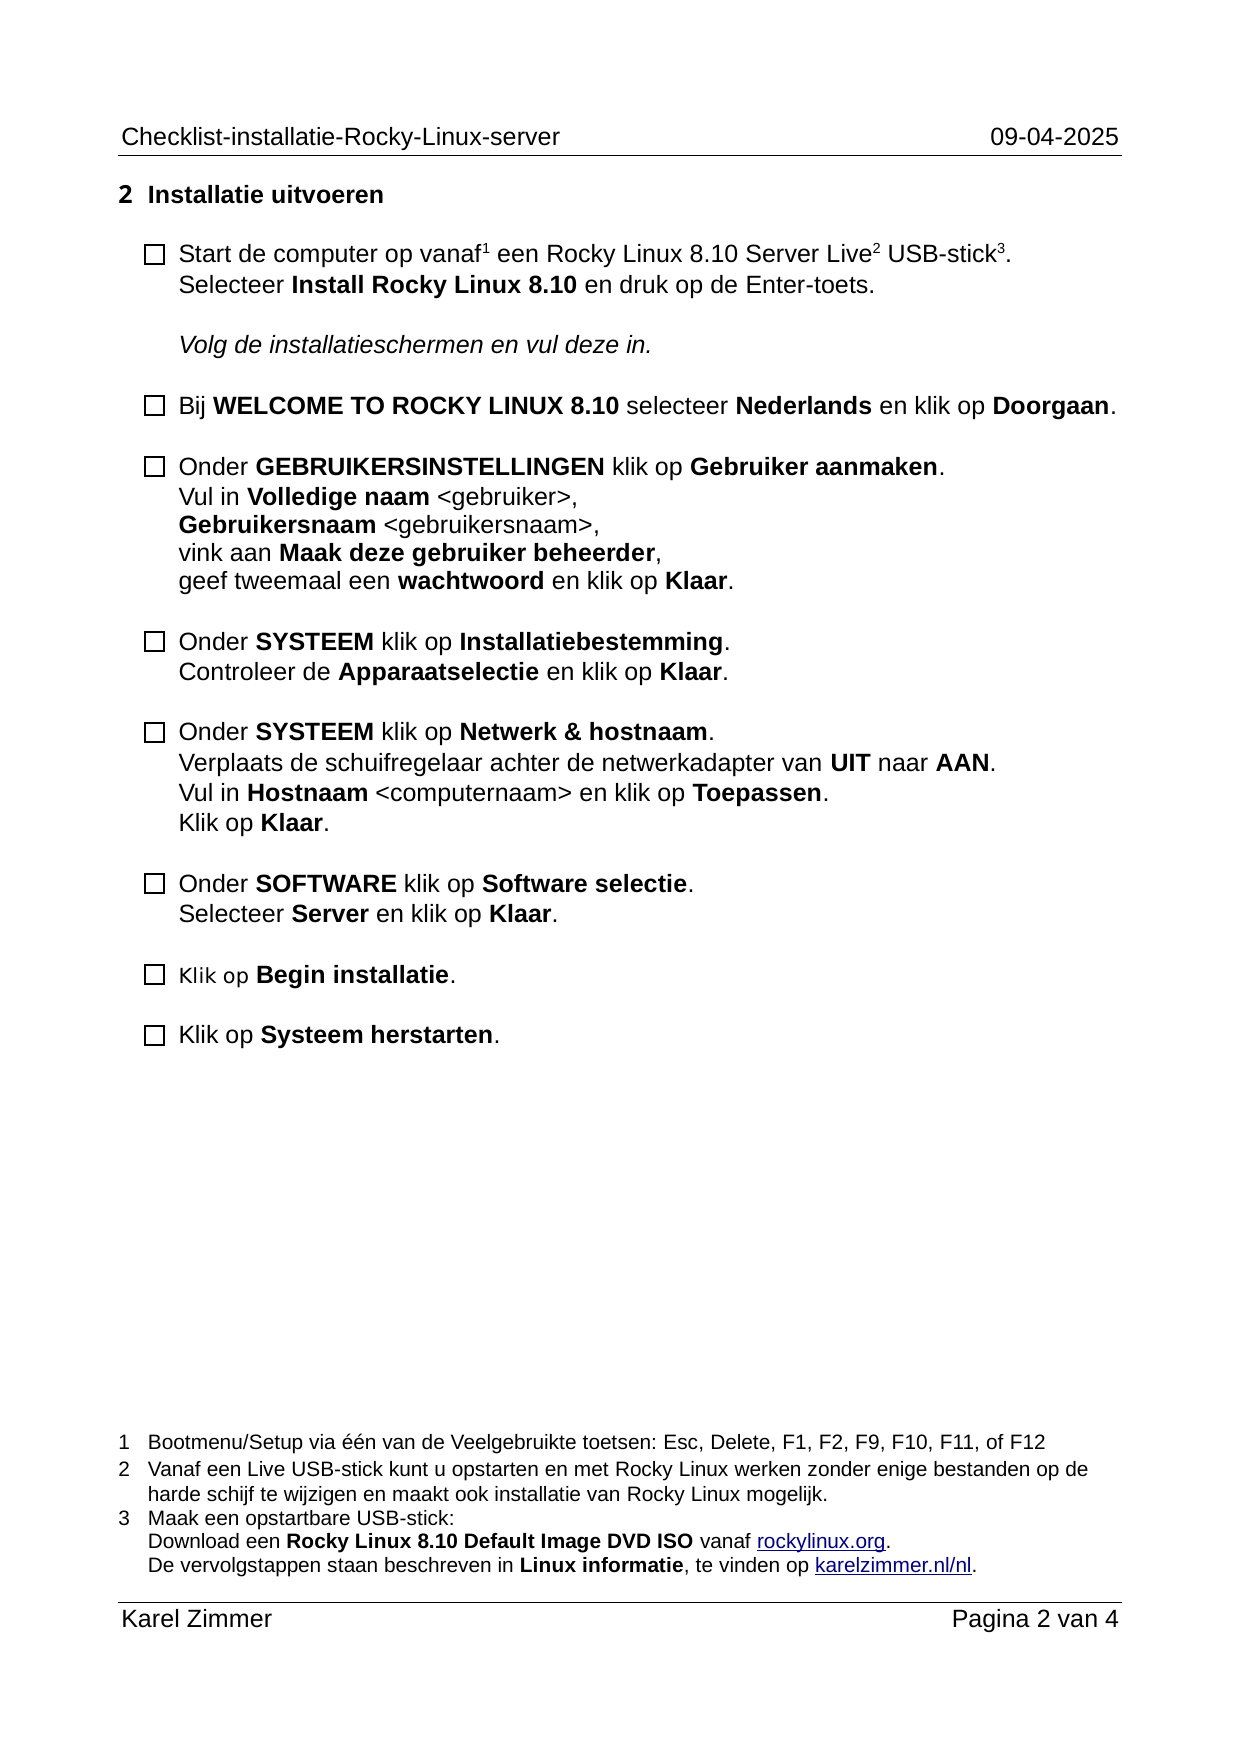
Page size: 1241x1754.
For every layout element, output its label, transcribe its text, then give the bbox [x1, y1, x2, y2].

table_cell Onder GEBRUIKERSINSTELLINGEN klik op Gebruiker aanmaken. [177, 451, 1122, 482]
table_cell [118, 360, 142, 391]
table_cell [142, 960, 177, 990]
table_cell [118, 869, 142, 899]
table_cell [118, 839, 142, 869]
table_cell [118, 330, 142, 360]
table_cell [142, 482, 177, 596]
table_cell [118, 808, 142, 838]
table_cell [142, 360, 177, 391]
table_cell [142, 421, 177, 451]
table_cell [118, 960, 142, 990]
table_cell [142, 596, 177, 626]
table_cell [142, 717, 177, 747]
table_cell [118, 778, 142, 808]
table_header [118, 239, 142, 269]
table_cell Controleer de Apparaatselectie en klik op Klaar. [177, 657, 1122, 687]
table_cell [118, 269, 142, 300]
table_cell [142, 330, 177, 360]
table_cell [142, 300, 177, 330]
table_cell [142, 839, 177, 869]
table_cell Vul in Hostnaam <computernaam> en klik op Toepassen. [177, 778, 1122, 808]
table_cell [118, 451, 142, 482]
table_cell [142, 451, 177, 482]
table_cell Klik op Systeem herstarten. [177, 1020, 1122, 1051]
table_cell [142, 657, 177, 687]
table_cell [118, 626, 142, 657]
table_cell [142, 391, 177, 421]
table_cell [177, 839, 1122, 869]
table_header [142, 239, 177, 269]
table_cell Klik op Begin installatie. [177, 960, 1122, 990]
table_cell Selecteer Server en klik op Klaar. [177, 899, 1122, 929]
table_cell [142, 1020, 177, 1051]
table_cell Selecteer Install Rocky Linux 8.10 en druk op de Enter-toets. [177, 269, 1122, 300]
table_cell [118, 1020, 142, 1051]
table_cell Vul in Volledige naam <gebruiker>, Gebruikersnaam <gebruikersnaam>, vink aan Maak deze gebruiker beheerder, geef tweemaal een wachtwoord en klik op Klaar. [177, 482, 1122, 596]
table_cell [177, 300, 1122, 330]
table_cell Klik op Klaar. [177, 808, 1122, 838]
table_cell Onder SOFTWARE klik op Software selectie. [177, 869, 1122, 899]
table_cell [118, 596, 142, 626]
table_cell [142, 899, 177, 929]
table_cell [118, 899, 142, 929]
table_cell [118, 421, 142, 451]
table_cell [142, 687, 177, 717]
table_cell [118, 748, 142, 778]
table_cell [118, 391, 142, 421]
table_cell [177, 990, 1122, 1020]
table_cell [142, 778, 177, 808]
table_cell [118, 717, 142, 747]
table_cell [118, 482, 142, 596]
list Installatie uitvoeren [118, 177, 1122, 211]
table_cell [142, 808, 177, 838]
table_cell Onder SYSTEEM klik op Installatiebestemming. [177, 626, 1122, 657]
table_cell [142, 748, 177, 778]
table_cell [177, 687, 1122, 717]
table_cell [142, 929, 177, 960]
table_cell Onder SYSTEEM klik op Netwerk & hostnaam. [177, 717, 1122, 747]
table_header Start de computer op vanaf een Rocky Linux 8.10 Server Live USB-stick. [177, 239, 1122, 269]
table_cell [118, 687, 142, 717]
table_cell [177, 421, 1122, 451]
table_cell [142, 869, 177, 899]
table_cell [118, 657, 142, 687]
table_cell [118, 929, 142, 960]
table_cell Bij WELCOME TO ROCKY LINUX 8.10 selecteer Nederlands en klik op Doorgaan. [177, 391, 1122, 421]
table_cell [177, 929, 1122, 960]
table_cell [142, 626, 177, 657]
table_cell [118, 300, 142, 330]
table_cell Volg de installatieschermen en vul deze in. [177, 330, 1122, 360]
table_cell [177, 596, 1122, 626]
table_cell Verplaats de schuifregelaar achter de netwerkadapter van UIT naar AAN. [177, 748, 1122, 778]
table_cell [142, 269, 177, 300]
table_cell [142, 990, 177, 1020]
table_cell [177, 360, 1122, 391]
table_cell [118, 990, 142, 1020]
